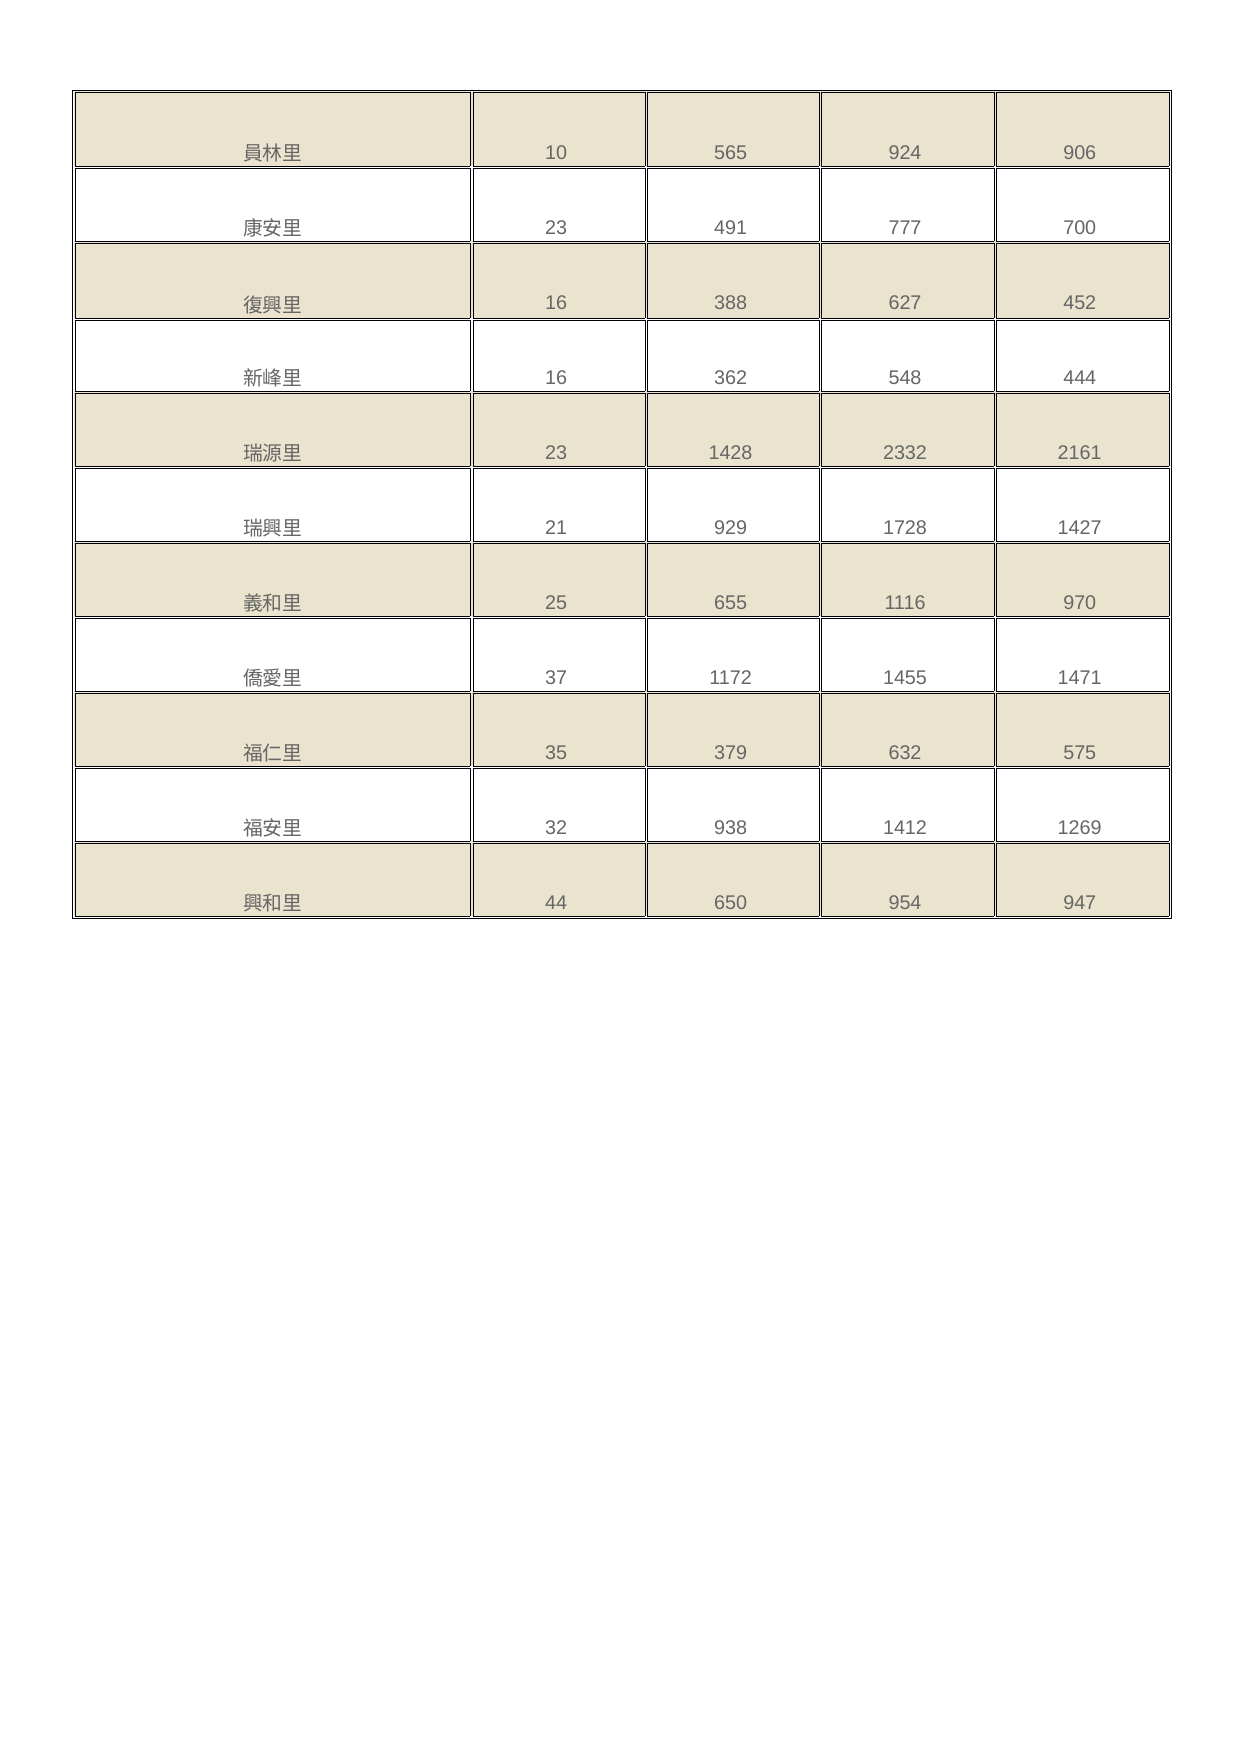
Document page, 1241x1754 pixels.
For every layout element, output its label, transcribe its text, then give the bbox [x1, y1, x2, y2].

table_cell 僑愛里 [76, 619, 470, 691]
table_cell 1269 [997, 769, 1169, 841]
table_cell 1728 [822, 469, 994, 541]
table_cell 938 [648, 769, 819, 841]
table_cell 548 [822, 321, 994, 391]
table_cell 1427 [997, 469, 1169, 541]
table_cell 福仁里 [76, 694, 470, 766]
table_cell 康安里 [76, 169, 470, 241]
table_cell 575 [997, 694, 1169, 766]
table_cell 2332 [822, 394, 994, 466]
table_cell 35 [474, 694, 645, 766]
table_cell 25 [474, 544, 645, 616]
table_cell 瑞興里 [76, 469, 470, 541]
table_cell 924 [822, 93, 994, 166]
table_cell 員林里 [76, 93, 470, 166]
table_cell 1116 [822, 544, 994, 616]
table_cell 627 [822, 244, 994, 318]
table_cell 復興里 [76, 244, 470, 318]
table_cell 650 [648, 844, 819, 916]
table_cell 福安里 [76, 769, 470, 841]
table_cell 491 [648, 169, 819, 241]
table_cell 362 [648, 321, 819, 391]
table_cell 444 [997, 321, 1169, 391]
table_cell 1172 [648, 619, 819, 691]
table_cell 2161 [997, 394, 1169, 466]
table_cell 23 [474, 394, 645, 466]
table_cell 23 [474, 169, 645, 241]
table_cell 10 [474, 93, 645, 166]
table_cell 379 [648, 694, 819, 766]
table_cell 瑞源里 [76, 394, 470, 466]
table_cell 新峰里 [76, 321, 470, 391]
table_cell 655 [648, 544, 819, 616]
table_cell 1412 [822, 769, 994, 841]
table_cell 37 [474, 619, 645, 691]
table_cell 388 [648, 244, 819, 318]
table_cell 興和里 [76, 844, 470, 916]
table_cell 21 [474, 469, 645, 541]
table_cell 1455 [822, 619, 994, 691]
table_cell 777 [822, 169, 994, 241]
table_cell 929 [648, 469, 819, 541]
table_cell 義和里 [76, 544, 470, 616]
table_cell 32 [474, 769, 645, 841]
table_cell 954 [822, 844, 994, 916]
table_cell 565 [648, 93, 819, 166]
table_cell 906 [997, 93, 1169, 166]
table_cell 632 [822, 694, 994, 766]
table_cell 16 [474, 244, 645, 318]
table_cell 947 [997, 844, 1169, 916]
table_cell 1428 [648, 394, 819, 466]
table_cell 16 [474, 321, 645, 391]
table_cell 1471 [997, 619, 1169, 691]
table_cell 452 [997, 244, 1169, 318]
table_cell 970 [997, 544, 1169, 616]
table_cell 44 [474, 844, 645, 916]
table_cell 700 [997, 169, 1169, 241]
